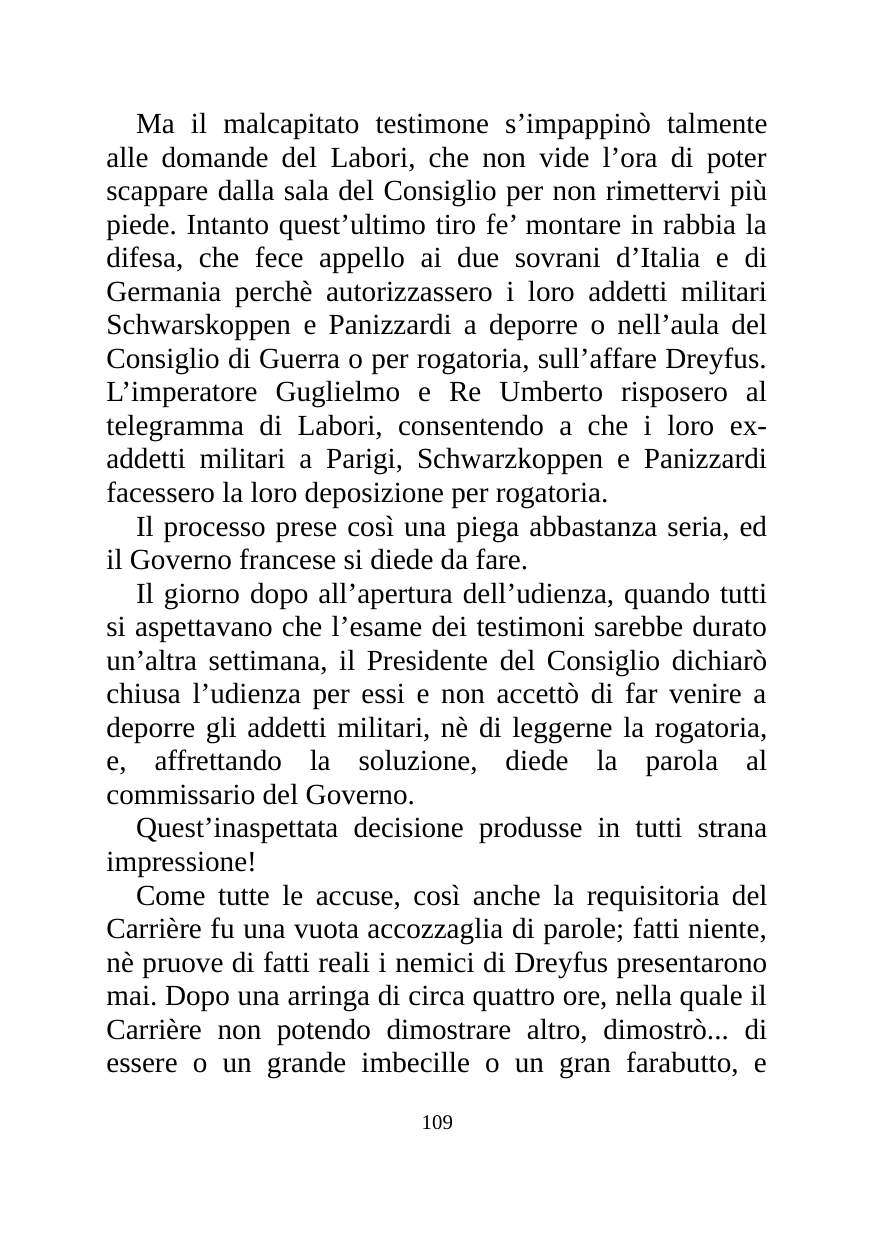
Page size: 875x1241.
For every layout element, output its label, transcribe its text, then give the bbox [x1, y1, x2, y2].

text Il processo prese così una piega abbastanza seria, ed il Governo francese si diede da fare. [106, 509, 768, 576]
text Quest’inaspettata decisione produsse in tutti strana impressione! [106, 811, 768, 878]
text Il giorno dopo all’apertura dell’udienza, quando tutti si aspettavano che l’esame dei testimoni sarebbe durato un’altra settimana, il Presidente del Consiglio dichiarò chiusa l’udienza per essi e non accettò di far venire a deporre gli addetti militari, nè di leggerne la rogatoria, e, affrettando la soluzione, diede la parola al commissario del Governo. [106, 576, 768, 811]
text Come tutte le accuse, così anche la requisitoria del Carrière fu una vuota accozzaglia di parole; fatti niente, nè pruove di fatti reali i nemici di Dreyfus presentarono mai. Dopo una arringa di circa quattro ore, nella quale il Carrière non potendo dimostrare altro, dimostrò... di essere o un grande imbecille o un gran farabutto, e [106, 878, 768, 1079]
text Ma il malcapitato testimone s’impappinò talmente alle domande del Labori, che non vide l’ora di poter scappare dalla sala del Consiglio per non rimettervi più piede. Intanto quest’ultimo tiro fe’ montare in rabbia la difesa, che fece appello ai due sovrani d’Italia e di Germania perchè autorizzassero i loro addetti militari Schwarskoppen e Panizzardi a deporre o nell’aula del Consiglio di Guerra o per rogatoria, sull’affare Dreyfus. L’imperatore Guglielmo e Re Umberto risposero al telegramma di Labori, consentendo a che i loro ex-addetti militari a Parigi, Schwarzkoppen e Panizzardi facessero la loro deposizione per rogatoria. [106, 106, 768, 509]
